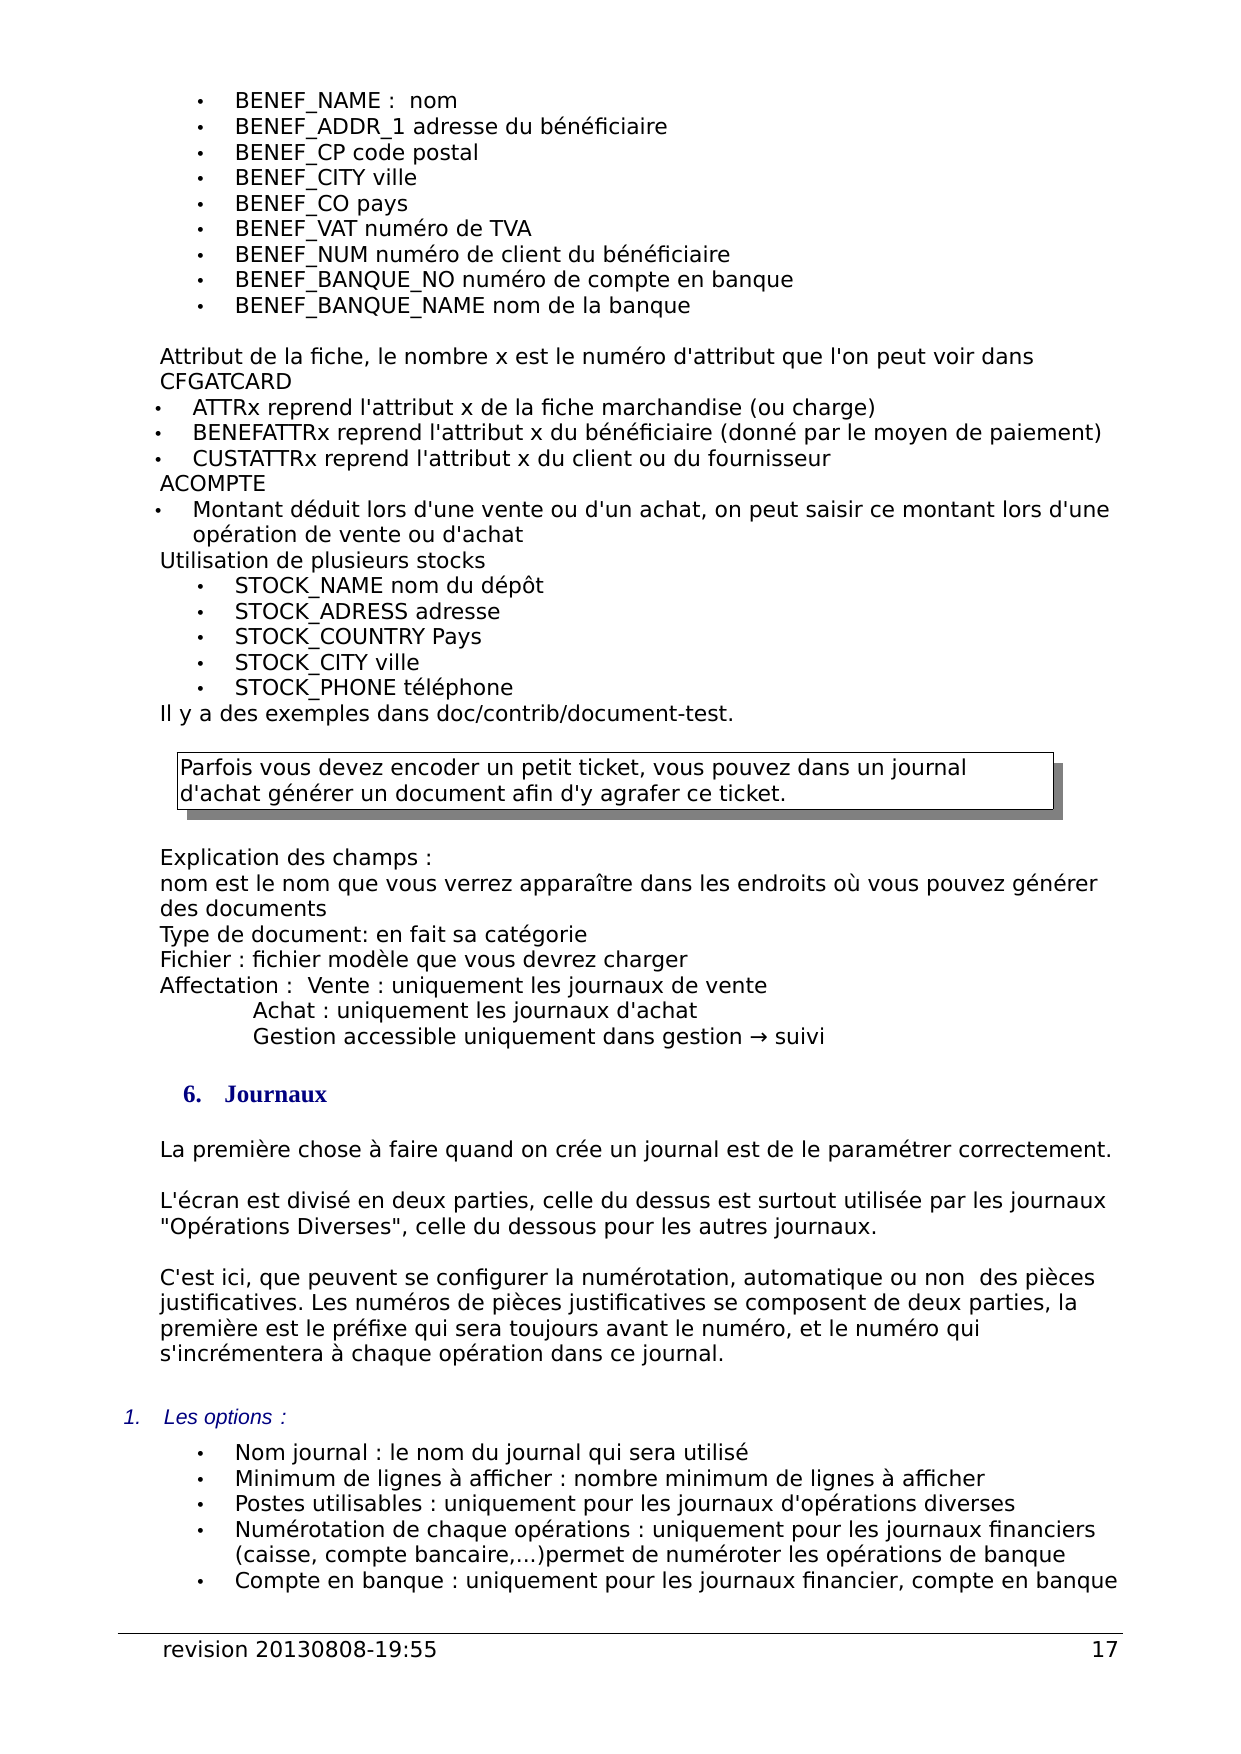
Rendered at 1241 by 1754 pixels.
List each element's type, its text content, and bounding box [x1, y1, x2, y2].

list STOCK_NAME nom du dépôt [197, 573, 1123, 599]
subtitle Les options : [117, 1404, 1123, 1429]
list BENEFATTRx reprend l'attribut x du bénéficiaire (donné par le moyen de paiement) [155, 420, 1123, 446]
list CUSTATTRx reprend l'attribut x du client ou du fournisseur [155, 446, 1123, 471]
list STOCK_ADRESS adresse [197, 599, 1123, 624]
list STOCK_CITY ville [197, 650, 1123, 676]
text La première chose à faire quand on crée un journal est de le paramétrer correctement. [159, 1137, 1123, 1163]
list BENEF_NUM numéro de client du bénéficiaire [197, 242, 1123, 267]
text ACOMPTE [159, 471, 1123, 497]
text Attribut de la fiche, le nombre x est le numéro d'attribut que l'on peut voir dans CFGATCARD [159, 344, 1123, 395]
list Nom journal : le nom du journal qui sera utilisé [197, 1440, 1123, 1466]
text Gestion accessible uniquement dans gestion → suivi [159, 1024, 1123, 1049]
list BENEF_ADDR_1 adresse du bénéficiaire [197, 114, 1123, 139]
list STOCK_COUNTRY Pays [197, 624, 1123, 650]
text Achat : uniquement les journaux d'achat [159, 998, 1123, 1024]
list BENEF_CITY ville [197, 165, 1123, 191]
text Affectation : Vente : uniquement les journaux de vente [159, 973, 1123, 998]
list STOCK_PHONE téléphone [197, 676, 1123, 701]
list BENEF_CP code postal [197, 139, 1123, 165]
text nom est le nom que vous verrez apparaître dans les endroits où vous pouvez générer des documents [159, 871, 1123, 922]
text Utilisation de plusieurs stocks [159, 548, 1123, 573]
list Numérotation de chaque opérations : uniquement pour les journaux financiers (caisse, compte bancaire,...)permet de numéroter les opérations de banque [197, 1517, 1123, 1568]
list BENEF_BANQUE_NAME nom de la banque [197, 293, 1123, 318]
subtitle Journaux [177, 1079, 1123, 1108]
text Il y a des exemples dans doc/contrib/document-test. [159, 701, 1123, 727]
text L'écran est divisé en deux parties, celle du dessus est surtout utilisée par les journaux "Opérations Diverses", celle du dessous pour les autres journaux. [159, 1188, 1123, 1239]
text C'est ici, que peuvent se configurer la numérotation, automatique ou non des pièces justificatives. Les numéros de pièces justificatives se composent de deux parties, la première est le préfixe qui sera toujours avant le numéro, et le numéro qui s'incrémentera à chaque opération dans ce journal. [159, 1265, 1123, 1367]
list BENEF_NAME : nom [197, 88, 1123, 114]
text Parfois vous devez encoder un petit ticket, vous pouvez dans un journal d'achat générer un document afin d'y agrafer ce ticket. [178, 753, 1053, 809]
list ATTRx reprend l'attribut x de la fiche marchandise (ou charge) [155, 395, 1123, 420]
list BENEF_CO pays [197, 191, 1123, 216]
text Fichier : fichier modèle que vous devrez charger [159, 947, 1123, 973]
list Postes utilisables : uniquement pour les journaux d'opérations diverses [197, 1491, 1123, 1517]
list Compte en banque : uniquement pour les journaux financier, compte en banque [197, 1568, 1123, 1593]
list BENEF_VAT numéro de TVA [197, 216, 1123, 242]
text Type de document: en fait sa catégorie [159, 922, 1123, 947]
text Explication des champs : [159, 845, 1123, 871]
list Minimum de lignes à afficher : nombre minimum de lignes à afficher [197, 1466, 1123, 1491]
list BENEF_BANQUE_NO numéro de compte en banque [197, 267, 1123, 293]
list Montant déduit lors d'une vente ou d'un achat, on peut saisir ce montant lors d'une opération de vente ou d'achat [155, 497, 1123, 548]
